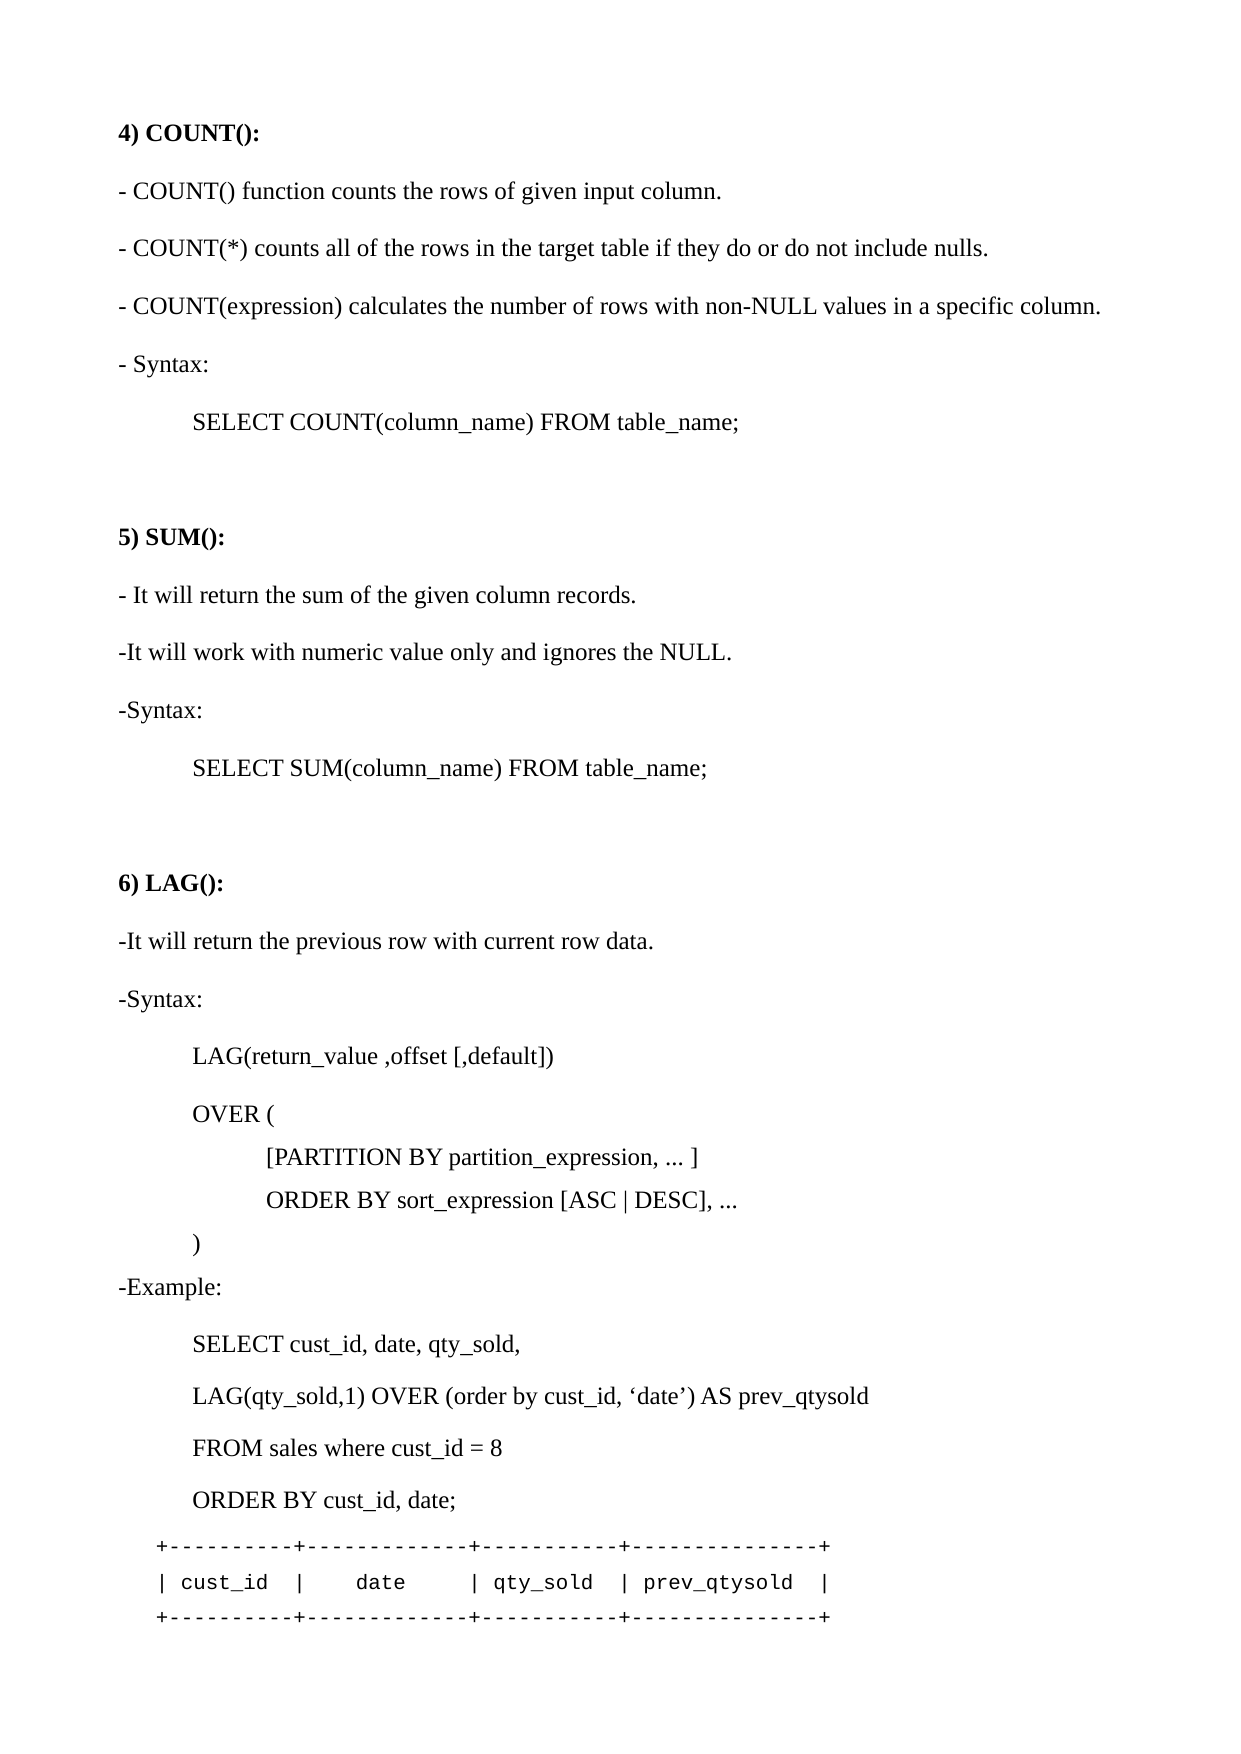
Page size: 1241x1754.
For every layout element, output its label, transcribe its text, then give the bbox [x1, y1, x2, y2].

text -Example: [118, 1272, 1122, 1300]
text -Syntax: [118, 695, 1122, 724]
text - It will return the sum of the given column records. [118, 580, 1122, 608]
text -Syntax: [118, 984, 1122, 1012]
text | cust_id | date | qty_sold | prev_qtysold | [118, 1572, 1122, 1596]
text LAG(qty_sold,1) OVER (order by cust_id, ‘date’) AS prev_qtysold [118, 1381, 1122, 1410]
text ORDER BY cust_id, date; [118, 1485, 1122, 1513]
text SELECT SUM(column_name) FROM table_name; [118, 753, 1122, 782]
text 5) SUM(): [118, 522, 1122, 551]
text +----------+-------------+-----------+---------------+ [118, 1607, 1122, 1631]
text - COUNT(*) counts all of the rows in the target table if they do or do not include nulls. [118, 233, 1122, 262]
text SELECT COUNT(column_name) FROM table_name; [118, 407, 1122, 435]
text 4) COUNT(): [118, 118, 1122, 147]
text - Syntax: [118, 349, 1122, 378]
text FROM sales where cust_id = 8 [118, 1433, 1122, 1462]
text -It will work with numeric value only and ignores the NULL. [118, 637, 1122, 666]
text [PARTITION BY partition_expression, ... ] [118, 1142, 1122, 1171]
text - COUNT() function counts the rows of given input column. [118, 176, 1122, 204]
text +----------+-------------+-----------+---------------+ [118, 1536, 1122, 1560]
text ORDER BY sort_expression [ASC | DESC], ... [118, 1185, 1122, 1214]
text -It will return the previous row with current row data. [118, 926, 1122, 955]
text - COUNT(expression) calculates the number of rows with non-NULL values in a specific column. [118, 291, 1122, 320]
text LAG(return_value ,offset [,default]) [118, 1041, 1122, 1070]
text OVER ( [118, 1099, 1122, 1128]
text ) [118, 1228, 1122, 1257]
text 6) LAG(): [118, 868, 1122, 897]
text SELECT cust_id, date, qty_sold, [118, 1329, 1122, 1358]
